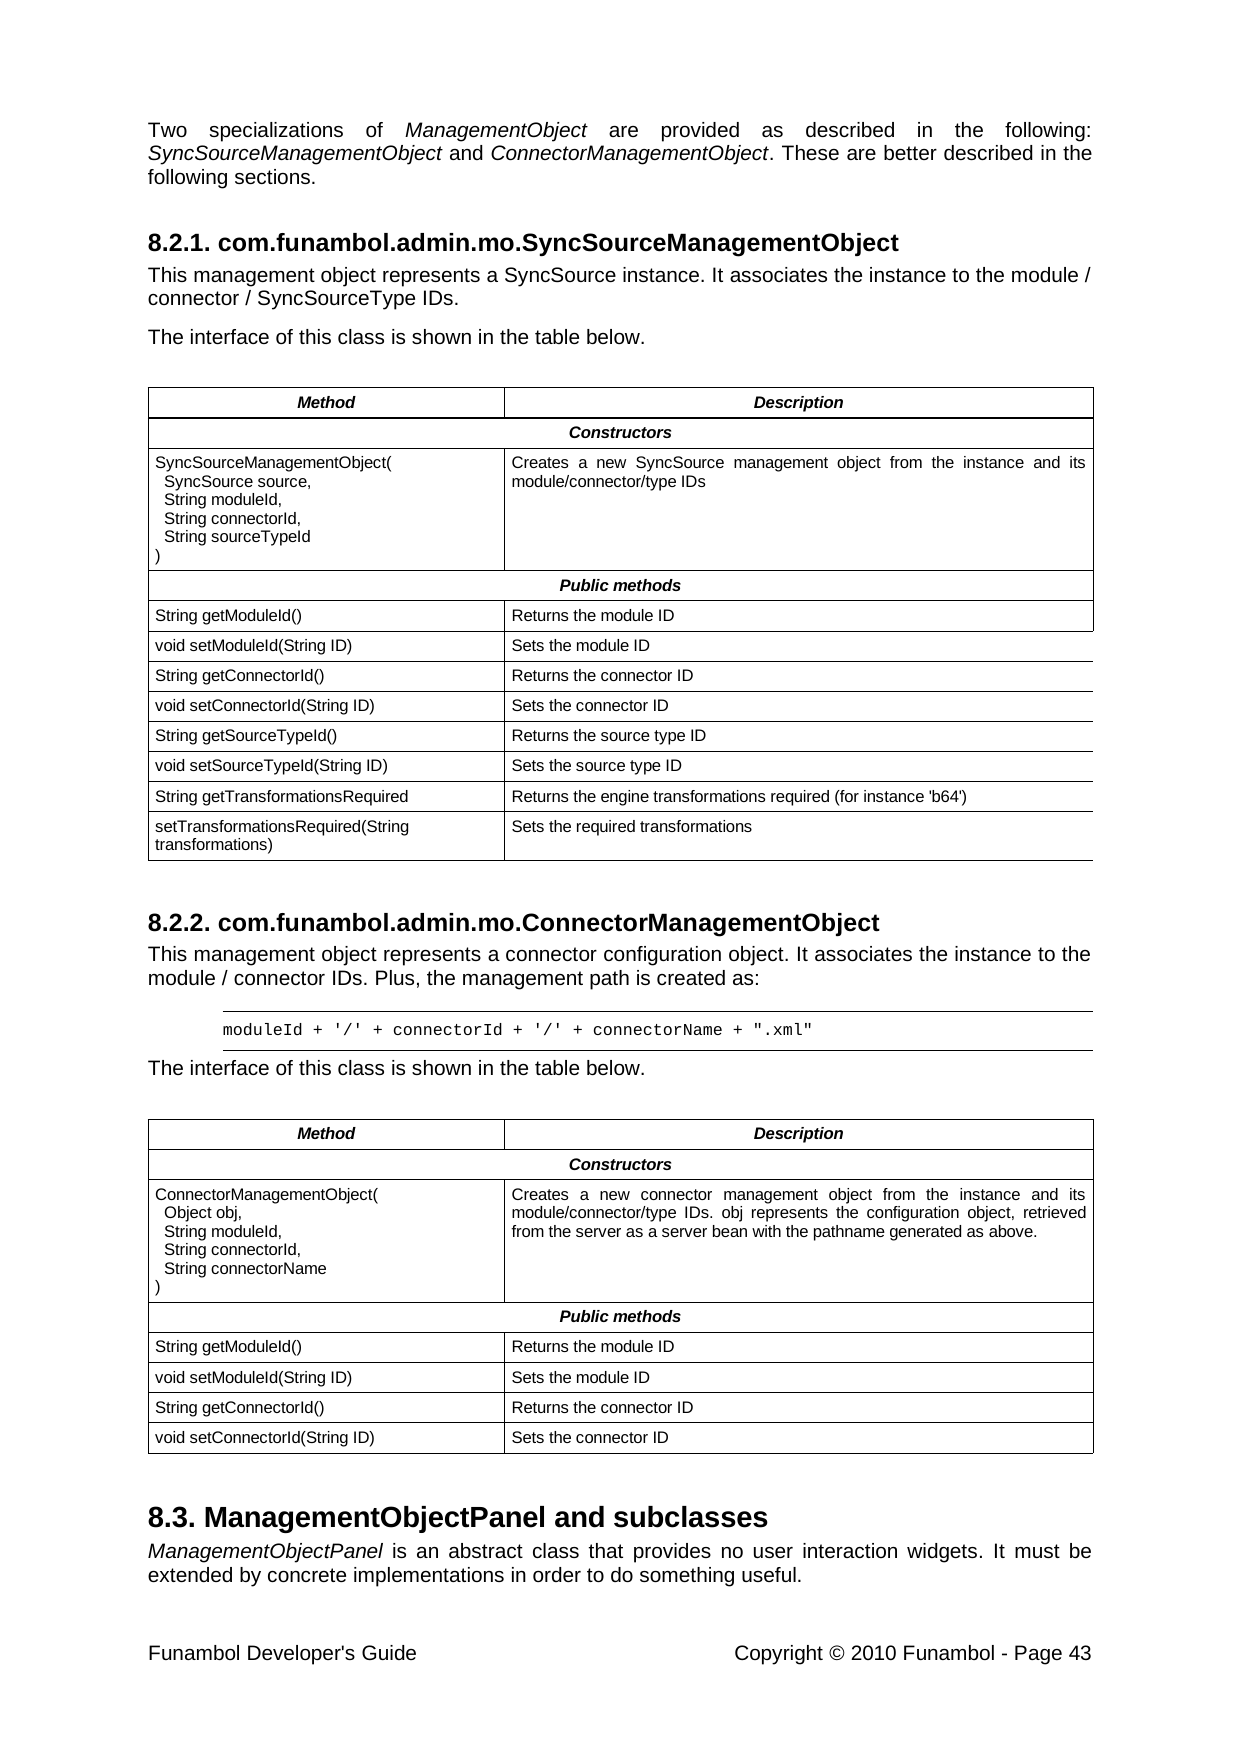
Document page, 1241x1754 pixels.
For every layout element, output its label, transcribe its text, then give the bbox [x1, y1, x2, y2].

text The interface of this class is shown in the table below. [148, 325, 1093, 349]
table_cell void setSourceTypeId(String ID) [149, 752, 504, 781]
table_cell Returns the source type ID [505, 722, 1093, 751]
table_header Description [505, 1120, 1093, 1149]
table_cell Returns the engine transformations required (for instance 'b64') [505, 782, 1093, 811]
subtitle com.funambol.admin.mo.SyncSourceManagementObject [148, 229, 1093, 257]
table_cell Constructors [149, 1150, 1093, 1179]
table_cell Sets the module ID [505, 1363, 1093, 1392]
text moduleId + '/' + connectorId + '/' + connectorName + ".xml" [223, 1012, 1093, 1050]
table_cell Public methods [149, 571, 1093, 600]
subtitle com.funambol.admin.mo.ConnectorManagementObject [148, 909, 1093, 937]
subtitle ManagementObjectPanel and subclasses [148, 1501, 1093, 1534]
table_cell String getSourceTypeId() [149, 722, 504, 751]
table_cell String getModuleId() [149, 601, 504, 631]
table_cell Returns the module ID [505, 1333, 1093, 1362]
table_cell Sets the connector ID [505, 1423, 1093, 1453]
table_cell void setModuleId(String ID) [149, 632, 504, 661]
text Two specializations of ManagementObject are provided as described in the following: SyncSourceManagementObject and ConnectorManagementObject. These are better described in the following sections. [148, 118, 1093, 189]
table_cell SyncSourceManagementObject( SyncSource source, String moduleId, String connectorId, String sourceTypeId ) [149, 449, 504, 570]
table_header Method [149, 1120, 504, 1149]
table_cell Sets the connector ID [505, 692, 1093, 721]
table_cell String getConnectorId() [149, 1393, 504, 1422]
table_cell Sets the required transformations [505, 812, 1093, 860]
table_cell ConnectorManagementObject( Object obj, String moduleId, String connectorId, String connectorName ) [149, 1180, 504, 1302]
text This management object represents a connector configuration object. It associates the instance to the module / connector IDs. Plus, the management path is created as: [148, 943, 1093, 990]
table_cell Creates a new connector management object from the instance and its module/connector/type IDs. obj represents the configuration object, retrieved from the server as a server bean with the pathname generated as above. [505, 1180, 1093, 1302]
table_cell String getTransformationsRequired [149, 782, 504, 811]
text The interface of this class is shown in the table below. [148, 1057, 1093, 1080]
table_cell Sets the module ID [505, 632, 1093, 661]
table_cell void setModuleId(String ID) [149, 1363, 504, 1392]
text This management object represents a SyncSource instance. It associates the instance to the module / connector / SyncSourceType IDs. [148, 263, 1093, 310]
table_cell setTransformationsRequired(String transformations) [149, 812, 504, 860]
table_cell Public methods [149, 1303, 1093, 1332]
table_cell String getConnectorId() [149, 662, 504, 691]
table_cell Sets the source type ID [505, 752, 1093, 781]
table_header Method [149, 388, 504, 417]
table_cell void setConnectorId(String ID) [149, 692, 504, 721]
table_cell String getModuleId() [149, 1333, 504, 1362]
table_cell Returns the connector ID [505, 1393, 1093, 1422]
table_cell Constructors [149, 419, 1093, 448]
table_cell Returns the connector ID [505, 662, 1093, 691]
table_header Description [505, 388, 1093, 417]
text ManagementObjectPanel is an abstract class that provides no user interaction widgets. It must be extended by concrete implementations in order to do something useful. [148, 1540, 1093, 1587]
table_cell void setConnectorId(String ID) [149, 1423, 504, 1453]
table_cell Creates a new SyncSource management object from the instance and its module/connector/type IDs [505, 449, 1093, 570]
table_cell Returns the module ID [505, 601, 1093, 631]
